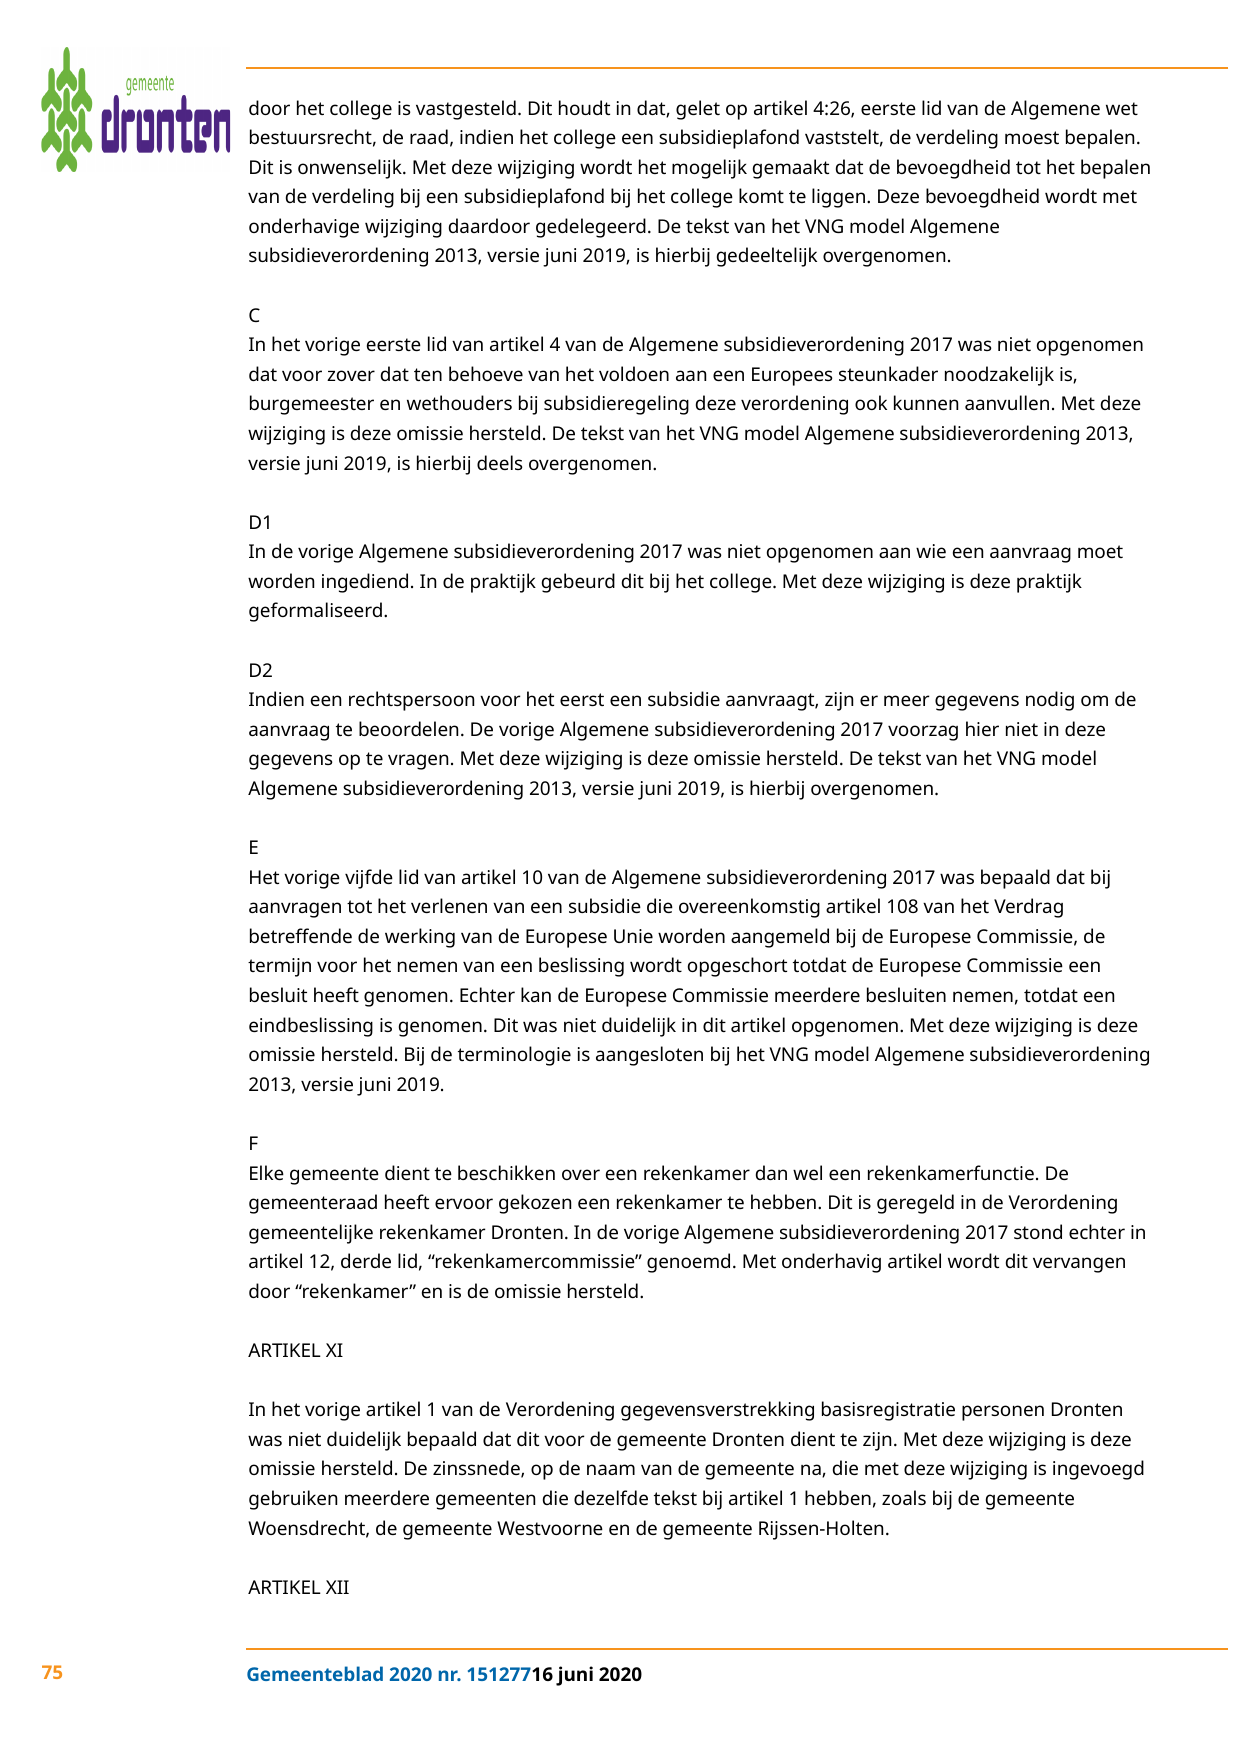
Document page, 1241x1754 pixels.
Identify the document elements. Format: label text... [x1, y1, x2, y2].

picture [41, 47, 231, 172]
text ARTIKEL XII [248, 1574, 1152, 1600]
text Het vorige vijfde lid van artikel 10 van de Algemene subsidieverordening 2017 was bepaald dat bij aanvragen tot het verlenen van een subsidie die overeenkomstig artikel 108 van het Verdrag betreffende de werking van de Europese Unie worden aangemeld bij de Europese Commissie, de termijn voor het nemen van een beslissing wordt opgeschort totdat de Europese Commissie een besluit heeft genomen. Echter kan de Europese Commissie meerdere besluiten nemen, totdat een eindbeslissing is genomen. Dit was niet duidelijk in dit artikel opgenomen. Met deze wijziging is deze omissie hersteld. Bij de terminologie is aangesloten bij het VNG model Algemene subsidieverordening 2013, versie juni 2019. [248, 864, 1152, 1097]
text Indien een rechtspersoon voor het eerst een subsidie aanvraagt, zijn er meer gegevens nodig om de aanvraag te beoordelen. De vorige Algemene subsidieverordening 2017 voorzag hier niet in deze gegevens op te vragen. Met deze wijziging is deze omissie hersteld. De tekst van het VNG model Algemene subsidieverordening 2013, versie juni 2019, is hierbij overgenomen. [248, 686, 1152, 801]
text Elke gemeente dient te beschikken over een rekenkamer dan wel een rekenkamerfunctie. De gemeenteraad heeft ervoor gekozen een rekenkamer te hebben. Dit is geregeld in de Verordening gemeentelijke rekenkamer Dronten. In de vorige Algemene subsidieverordening 2017 stond echter in artikel 12, derde lid, “rekenkamercommissie” genoemd. Met onderhavig artikel wordt dit vervangen door “rekenkamer” en is de omissie hersteld. [248, 1160, 1152, 1304]
text C [248, 302, 1152, 328]
text In de vorige Algemene subsidieverordening 2017 was niet opgenomen aan wie een aanvraag moet worden ingediend. In de praktijk gebeurd dit bij het college. Met deze wijziging is deze praktijk geformaliseerd. [248, 538, 1152, 623]
text In het vorige artikel 1 van de Verordening gegevensverstrekking basisregistratie personen Dronten was niet duidelijk bepaald dat dit voor de gemeente Dronten dient te zijn. Met deze wijziging is deze omissie hersteld. De zinssnede, op de naam van de gemeente na, die met deze wijziging is ingevoegd gebruiken meerdere gemeenten die dezelfde tekst bij artikel 1 hebben, zoals bij de gemeente Woensdrecht, de gemeente Westvoorne en de gemeente Rijssen-Holten. [248, 1396, 1152, 1541]
text D2 [248, 657, 1152, 683]
text In het vorige eerste lid van artikel 4 van de Algemene subsidieverordening 2017 was niet opgenomen dat voor zover dat ten behoeve van het voldoen aan een Europees steunkader noodzakelijk is, burgemeester en wethouders bij subsidieregeling deze verordening ook kunnen aanvullen. Met deze wijziging is deze omissie hersteld. De tekst van het VNG model Algemene subsidieverordening 2013, versie juni 2019, is hierbij deels overgenomen. [248, 331, 1152, 476]
text ARTIKEL XI [248, 1337, 1152, 1363]
text E [248, 834, 1152, 860]
text D1 [248, 509, 1152, 535]
text F [248, 1130, 1152, 1156]
text door het college is vastgesteld. Dit houdt in dat, gelet op artikel 4:26, eerste lid van de Algemene wet bestuursrecht, de raad, indien het college een subsidieplafond vaststelt, de verdeling moest bepalen. Dit is onwenselijk. Met deze wijziging wordt het mogelijk gemaakt dat de bevoegdheid tot het bepalen van de verdeling bij een subsidieplafond bij het college komt te liggen. Deze bevoegdheid wordt met onderhavige wijziging daardoor gedelegeerd. De tekst van het VNG model Algemene subsidieverordening 2013, versie juni 2019, is hierbij gedeeltelijk overgenomen. [248, 95, 1152, 268]
